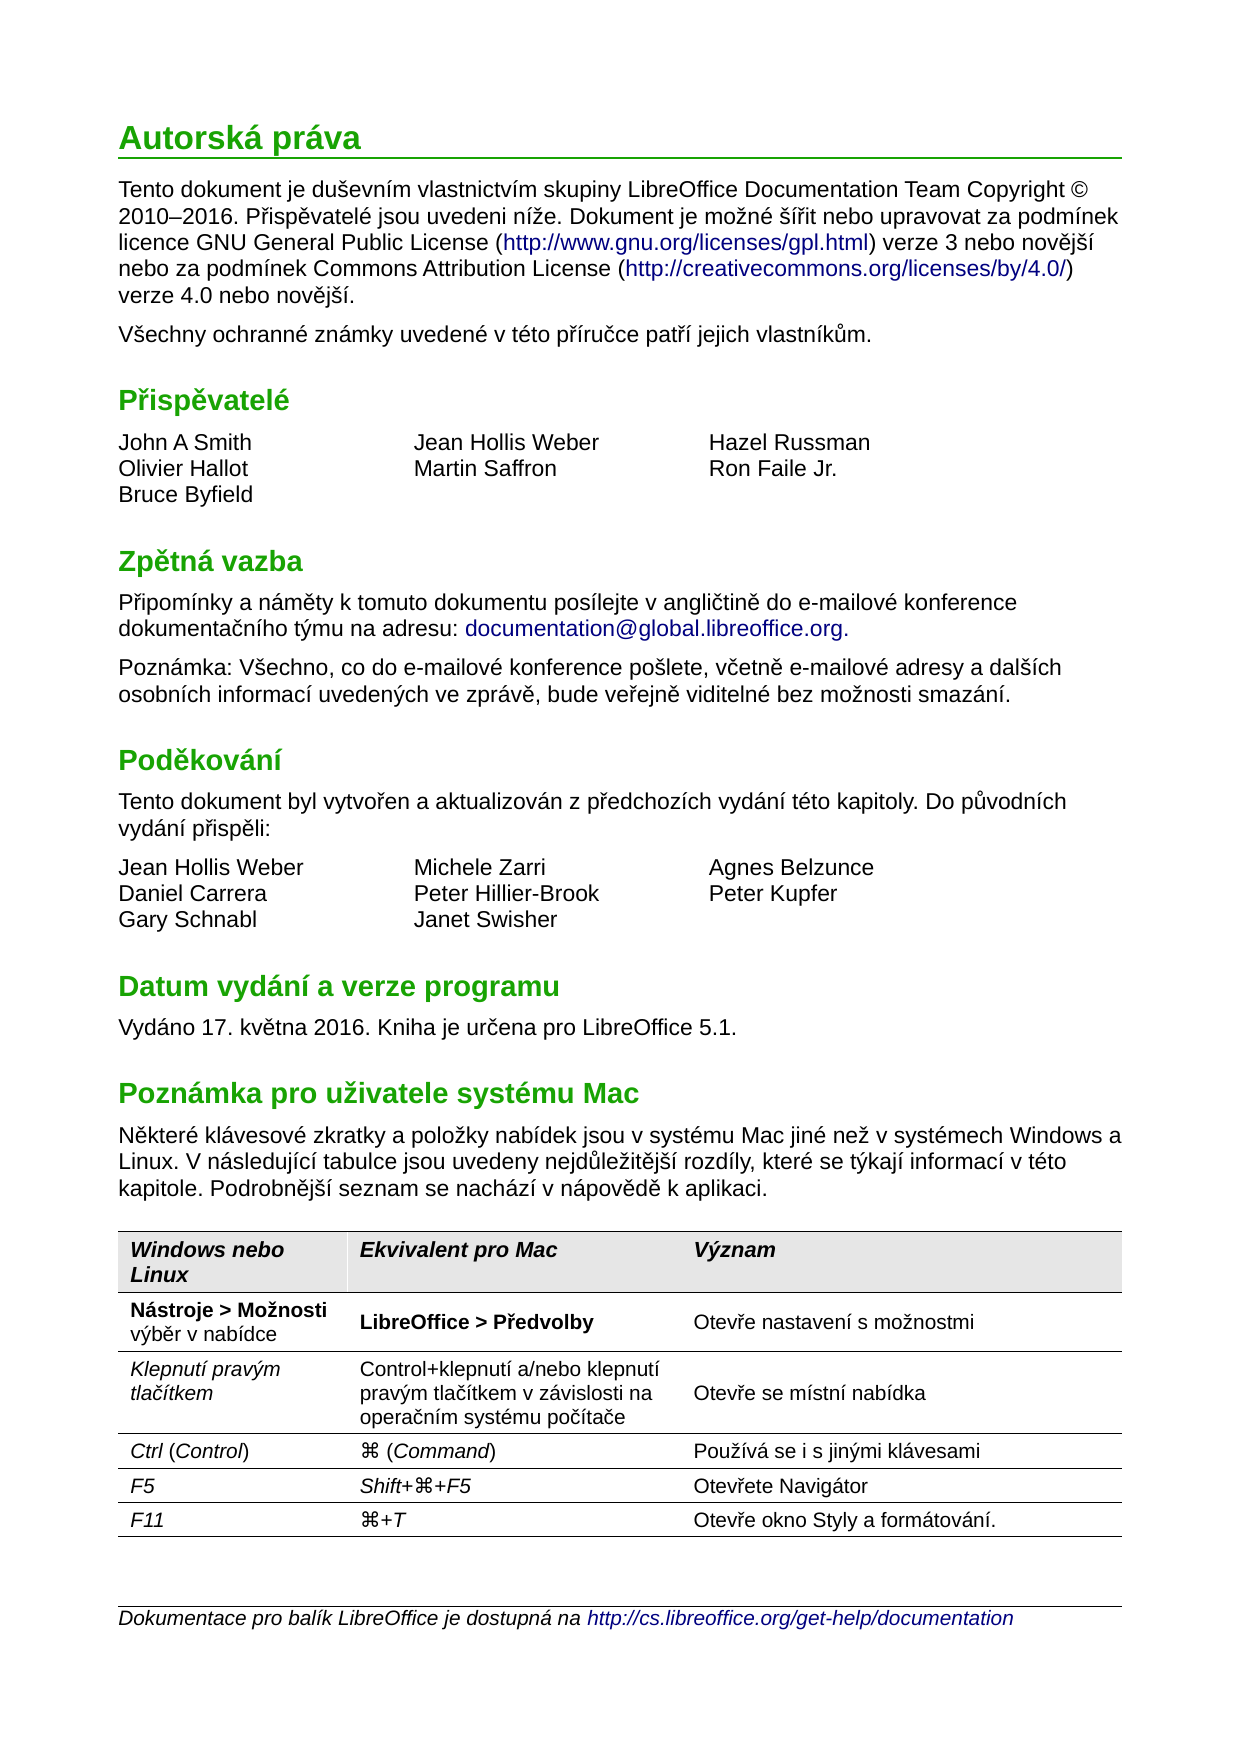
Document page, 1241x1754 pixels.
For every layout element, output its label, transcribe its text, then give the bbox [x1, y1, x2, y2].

subtitle Poděkování [118, 743, 1122, 777]
text Tento dokument je duševním vlastnictvím skupiny LibreOffice Documentation Team Copyright © 2010–2016. Přispěvatelé jsou uvedeni níže. Dokument je možné šířit nebo upravovat za podmínek licence GNU General Public License (http://www.gnu.org/licenses/gpl.html) verze 3 nebo novější nebo za podmínek Commons Attribution License (http://creativecommons.org/licenses/by/4.0/) verze 4.0 nebo novější. [118, 176, 1122, 308]
table_cell Klepnutí pravým tlačítkem [118, 1352, 347, 1433]
text Některé klávesové zkratky a položky nabídek jsou v systému Mac jiné než v systémech Windows a Linux. V následující tabulce jsou uvedeny nejdůležitější rozdíly, které se týkají informací v této kapitole. Podrobnější seznam se nachází v nápovědě k aplikaci. [118, 1122, 1122, 1201]
table_cell Control+klepnutí a/nebo klepnutí pravým tlačítkem v závislosti na operačním systému počítače [348, 1352, 681, 1433]
table_cell Používá se i s jinými klávesami [681, 1434, 1122, 1467]
text Jean Hollis Weber Michele Zarri Agnes Belzunce Daniel Carrera Peter Hillier-Brook Peter Kupfer Gary Schnabl Janet Swisher [118, 853, 1122, 933]
table_cell Ctrl (Control) [118, 1434, 347, 1467]
subtitle Datum vydání a verze programu [118, 969, 1122, 1002]
subtitle Zpětná vazba [118, 544, 1122, 577]
text Všechny ochranné známky uvedené v této příručce patří jejich vlastníkům. [118, 321, 1122, 347]
table_cell ⌘+T [348, 1503, 681, 1536]
text Poznámka: Všechno, co do e-mailové konference pošlete, včetně e-mailové adresy a dalších osobních informací uvedených ve zprávě, bude veřejně viditelné bez možnosti smazání. [118, 654, 1122, 707]
table_cell Shift+⌘+F5 [348, 1469, 681, 1502]
subtitle Autorská práva [118, 118, 1122, 157]
text John A Smith Jean Hollis Weber Hazel Russman Olivier Hallot Martin Saffron Ron Faile Jr. Bruce Byfield [118, 428, 1122, 507]
table_cell Nástroje > Možnosti výběr v nabídce [118, 1293, 347, 1351]
table_cell ⌘ (Command) [348, 1434, 681, 1467]
text Připomínky a náměty k tomuto dokumentu posílejte v angličtině do e-mailové konference dokumentačního týmu na adresu: documentation@global.libreoffice.org. [118, 589, 1122, 642]
text Vydáno 17. května 2016. Kniha je určena pro LibreOffice 5.1. [118, 1014, 1122, 1040]
table_cell Otevřete Navigátor [681, 1469, 1122, 1502]
subtitle Přispěvatelé [118, 383, 1122, 417]
table_header Význam [681, 1232, 1122, 1292]
table_cell F11 [118, 1503, 347, 1536]
table_cell F5 [118, 1469, 347, 1502]
text Tento dokument byl vytvořen a aktualizován z předchozích vydání této kapitoly. Do původních vydání přispěli: [118, 788, 1122, 841]
subtitle Poznámka pro uživatele systému Mac [118, 1077, 1122, 1110]
table_header Ekvivalent pro Mac [348, 1232, 681, 1292]
table_header Windows nebo Linux [118, 1232, 347, 1292]
table_cell Otevře okno Styly a formátování. [681, 1503, 1122, 1536]
table_cell LibreOffice > Předvolby [348, 1293, 681, 1351]
table_cell Otevře nastavení s možnostmi [681, 1293, 1122, 1351]
table_cell Otevře se místní nabídka [681, 1352, 1122, 1433]
